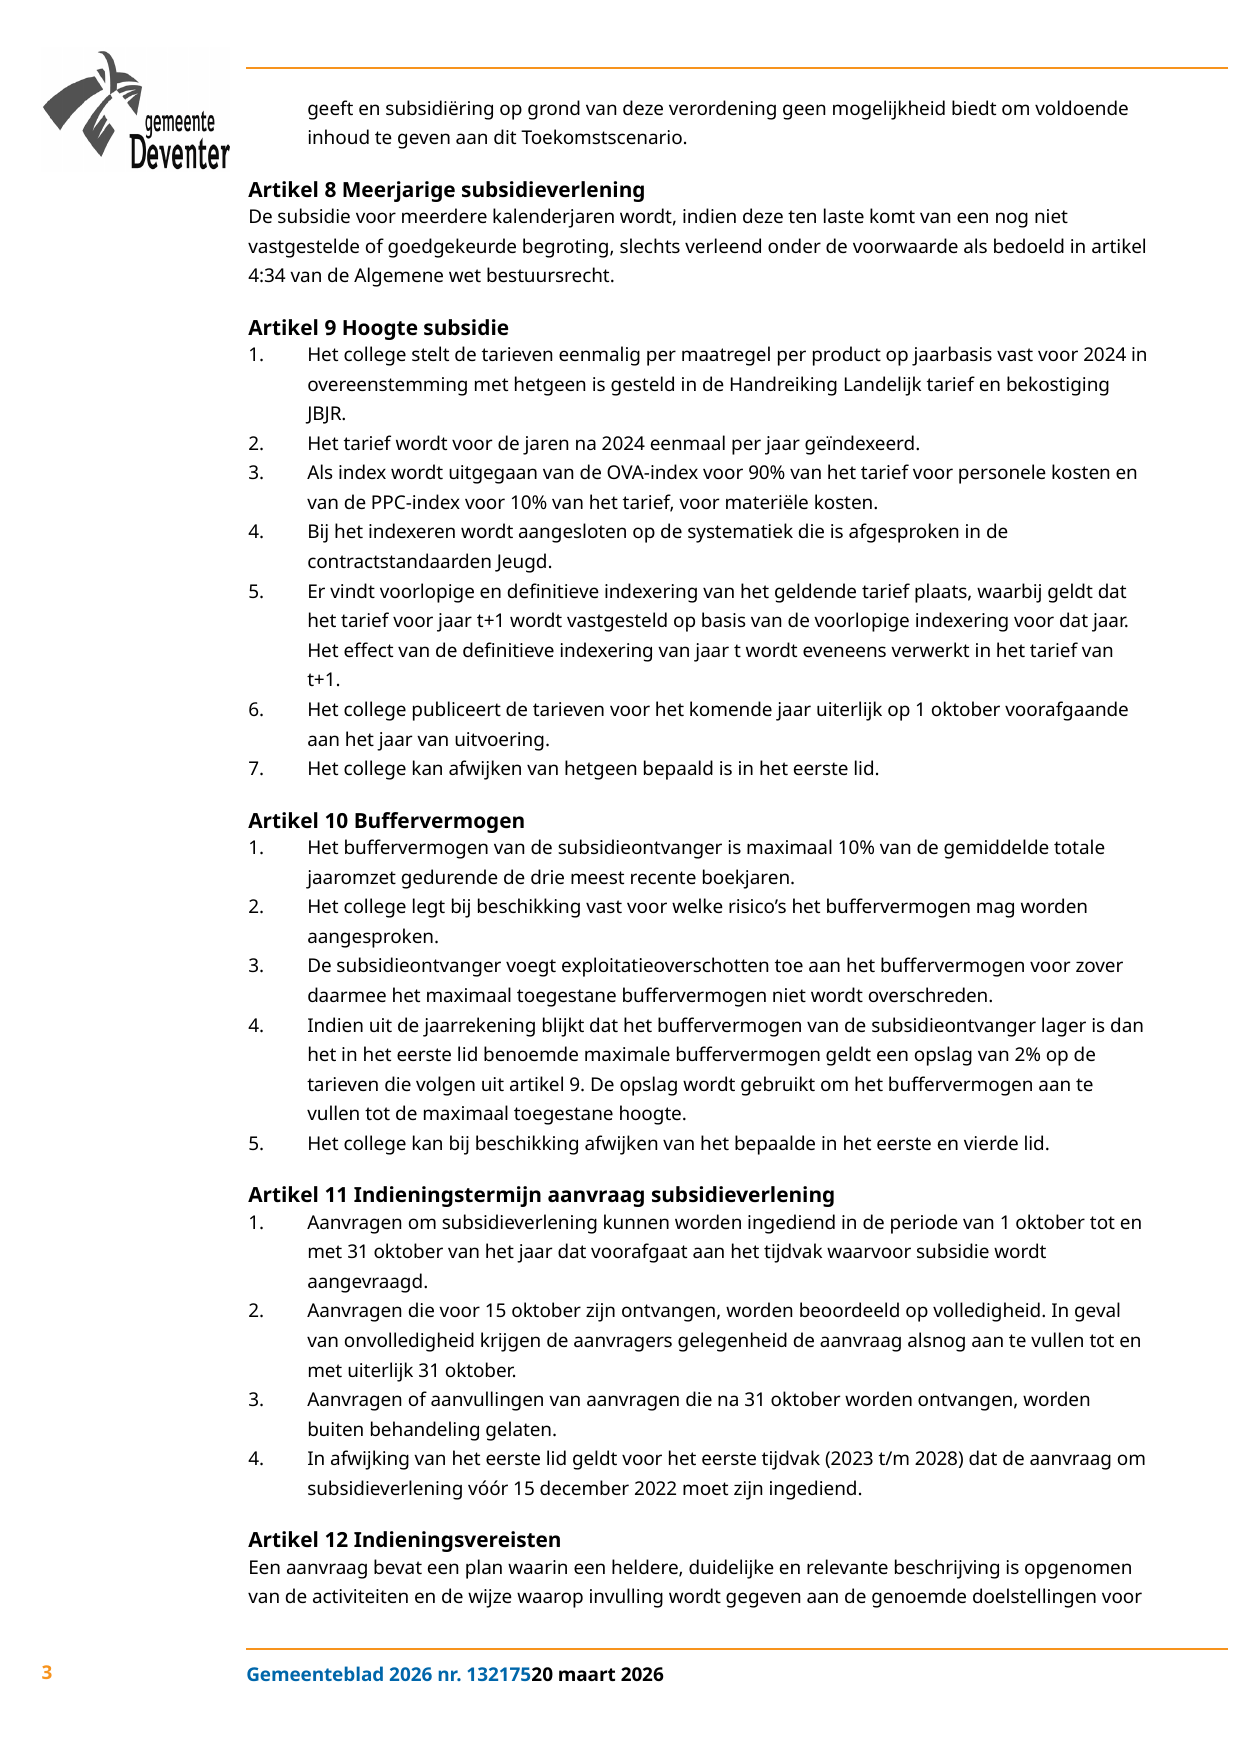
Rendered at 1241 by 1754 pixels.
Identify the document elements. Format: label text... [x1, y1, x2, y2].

list Er vindt voorlopige en definitieve indexering van het geldende tarief plaats, waarbij geldt dat het tarief voor jaar t+1 wordt vastgesteld op basis van de voorlopige indexering voor dat jaar. Het effect van de definitieve indexering van jaar t wordt eveneens verwerkt in het tarief van t+1. [248, 578, 1152, 692]
text Artikel 10 Buffervermogen [248, 806, 1152, 834]
list In afwijking van het eerste lid geldt voor het eerste tijdvak (2023 t/m 2028) dat de aanvraag om subsidieverlening vóór 15 december 2022 moet zijn ingediend. [248, 1446, 1152, 1501]
text Artikel 12 Indieningsvereisten [248, 1526, 1152, 1554]
list Indien uit de jaarrekening blijkt dat het buffervermogen van de subsidieontvanger lager is dan het in het eerste lid benoemde maximale buffervermogen geldt een opslag van 2% op de tarieven die volgen uit artikel 9. De opslag wordt gebruikt om het buffervermogen aan te vullen tot de maximaal toegestane hoogte. [248, 1012, 1152, 1126]
list Het tarief wordt voor de jaren na 2024 eenmaal per jaar geïndexeerd. [248, 430, 1152, 456]
picture [41, 47, 231, 172]
text Artikel 9 Hoogte subsidie [248, 313, 1152, 341]
list Aanvragen die voor 15 oktober zijn ontvangen, worden beoordeeld op volledigheid. In geval van onvolledigheid krijgen de aanvragers gelegenheid de aanvraag alsnog aan te vullen tot en met uiterlijk 31 oktober. [248, 1298, 1152, 1383]
list Het college publiceert de tarieven voor het komende jaar uiterlijk op 1 oktober voorafgaande aan het jaar van uitvoering. [248, 696, 1152, 752]
list Het college legt bij beschikking vast voor welke risico’s het buffervermogen mag worden aangesproken. [248, 893, 1152, 949]
list Het buffervermogen van de subsidieontvanger is maximaal 10% van de gemiddelde totale jaaromzet gedurende de drie meest recente boekjaren. [248, 834, 1152, 889]
list Als index wordt uitgegaan van de OVA-index voor 90% van het tarief voor personele kosten en van de PPC-index voor 10% van het tarief, voor materiële kosten. [248, 459, 1152, 515]
list Het college kan afwijken van hetgeen bepaald is in het eerste lid. [248, 755, 1152, 781]
list Aanvragen of aanvullingen van aanvragen die na 31 oktober worden ontvangen, worden buiten behandeling gelaten. [248, 1386, 1152, 1442]
text Een aanvraag bevat een plan waarin een heldere, duidelijke en relevante beschrijving is opgenomen van de activiteiten en de wijze waarop invulling wordt gegeven aan de genoemde doelstellingen voor [248, 1554, 1152, 1609]
list geeft en subsidiëring op grond van deze verordening geen mogelijkheid biedt om voldoende inhoud te geven aan dit Toekomstscenario. [248, 95, 1152, 150]
list De subsidieontvanger voegt exploitatieoverschotten toe aan het buffervermogen voor zover daarmee het maximaal toegestane buffervermogen niet wordt overschreden. [248, 953, 1152, 1008]
list Bij het indexeren wordt aangesloten op de systematiek die is afgesproken in de contractstandaarden Jeugd. [248, 519, 1152, 574]
text De subsidie voor meerdere kalenderjaren wordt, indien deze ten laste komt van een nog niet vastgestelde of goedgekeurde begroting, slechts verleend onder de voorwaarde als bedoeld in artikel 4:34 van de Algemene wet bestuursrecht. [248, 203, 1152, 288]
text Artikel 8 Meerjarige subsidieverlening [248, 175, 1152, 203]
list Aanvragen om subsidieverlening kunnen worden ingediend in de periode van 1 oktober tot en met 31 oktober van het jaar dat voorafgaat aan het tijdvak waarvoor subsidie wordt aangevraagd. [248, 1209, 1152, 1294]
list Het college kan bij beschikking afwijken van het bepaalde in het eerste en vierde lid. [248, 1130, 1152, 1156]
text Artikel 11 Indieningstermijn aanvraag subsidieverlening [248, 1181, 1152, 1209]
list Het college stelt de tarieven eenmalig per maatregel per product op jaarbasis vast voor 2024 in overeenstemming met hetgeen is gesteld in de Handreiking Landelijk tarief en bekostiging JBJR. [248, 341, 1152, 426]
